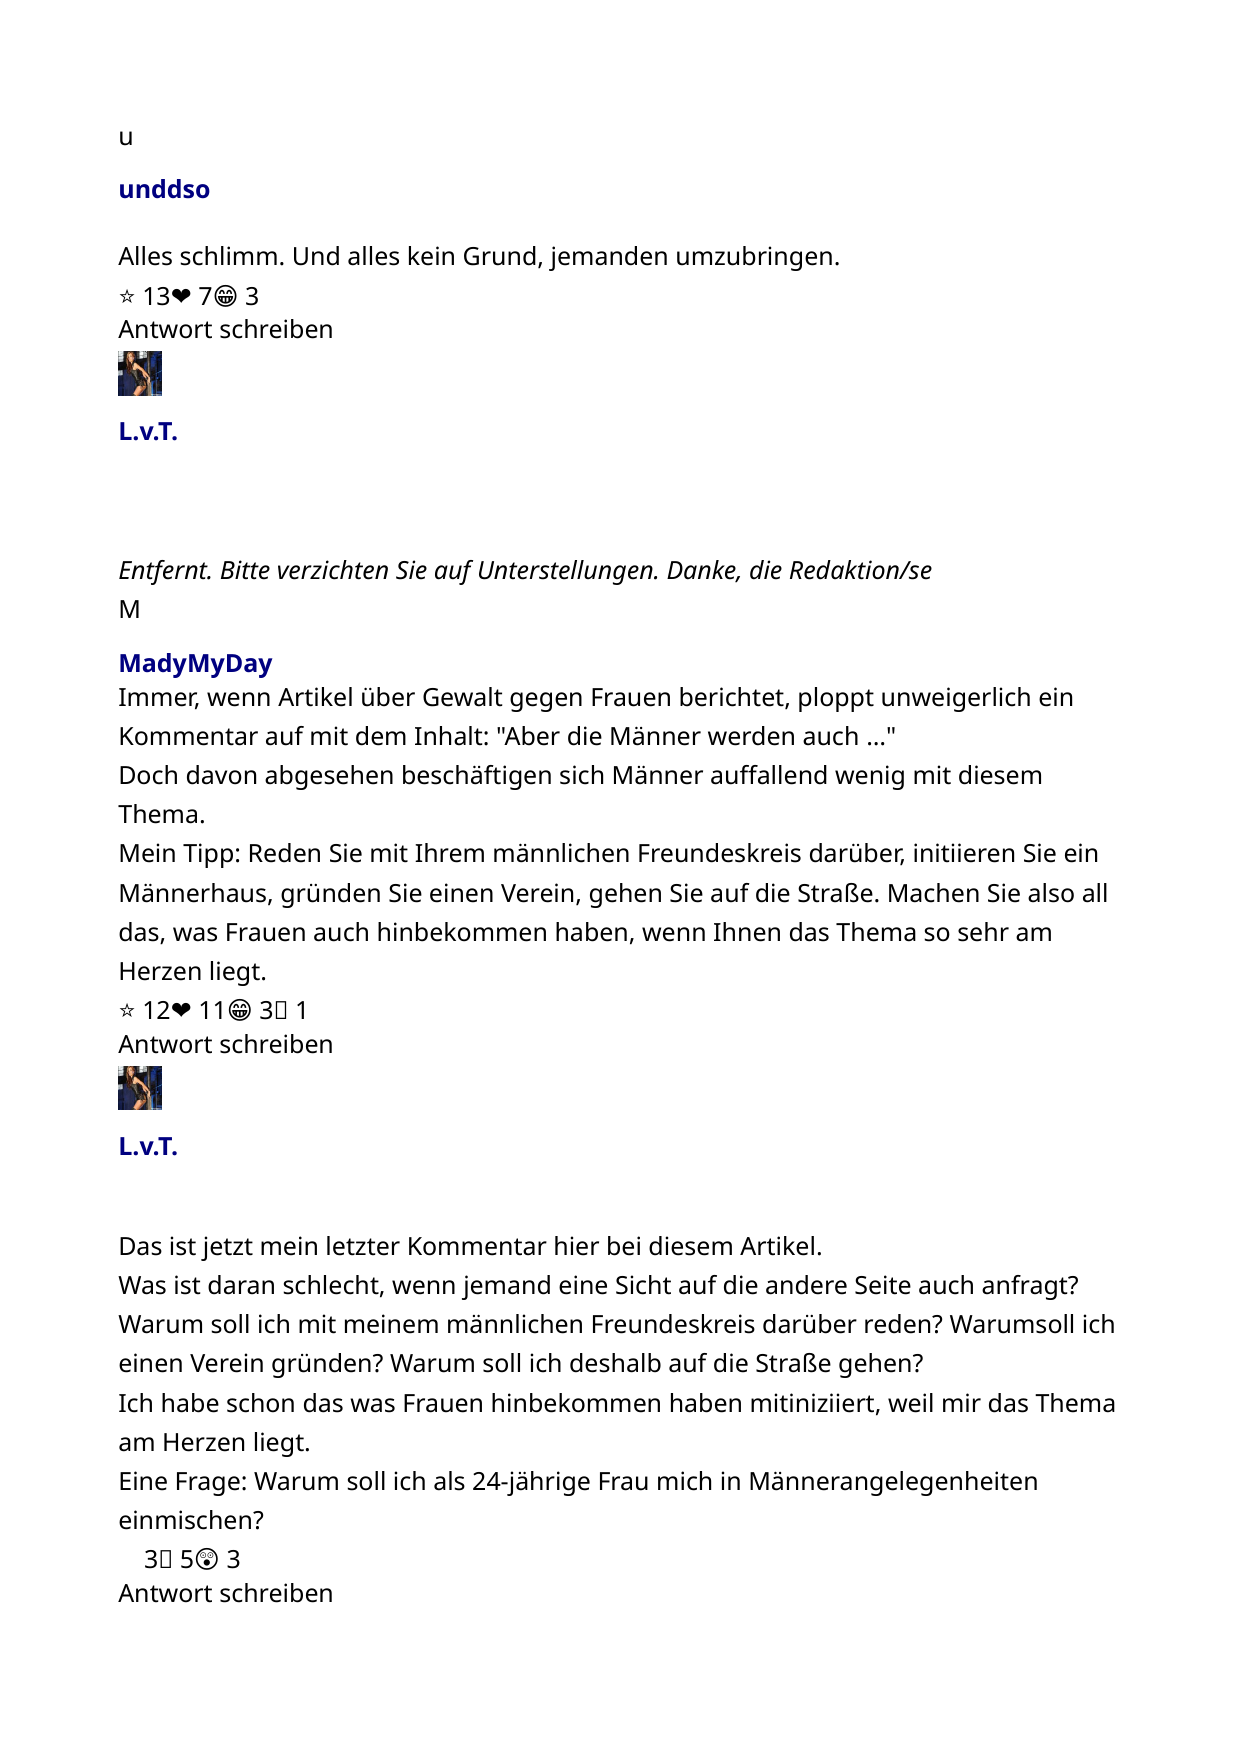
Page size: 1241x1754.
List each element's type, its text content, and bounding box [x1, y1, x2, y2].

text 🙁 3🤨 5😲 3 [118, 1542, 1122, 1576]
text u [118, 118, 1122, 152]
text Eine Frage: Warum soll ich als 24-jährige Frau mich in Männerangelegenheiten einmischen? [118, 1464, 1122, 1537]
text ⭐️ 12❤️ 11😁 3🤨 1 [118, 993, 1122, 1027]
subtitle L.v.T. [118, 414, 1122, 448]
text Antwort schreiben [118, 312, 1122, 346]
text M [118, 592, 1122, 626]
text Ich habe schon das was Frauen hinbekommen haben mitiniziiert, weil mir das Thema am Herzen liegt. [118, 1385, 1122, 1458]
text Antwort schreiben [118, 1576, 1122, 1610]
picture [118, 1066, 162, 1110]
text Entfernt. Bitte verzichten Sie auf Unterstellungen. Danke, die Redaktion/se [118, 552, 1122, 586]
text Antwort schreiben [118, 1027, 1122, 1061]
text Was ist daran schlecht, wenn jemand eine Sicht auf die andere Seite auch anfragt? Warum soll ich mit meinem männlichen Freundeskreis darüber reden? Warumsoll ich einen Verein gründen? Warum soll ich deshalb auf die Straße gehen? [118, 1268, 1122, 1380]
text ⭐️ 13❤️ 7😁 3 [118, 278, 1122, 312]
picture [118, 351, 162, 396]
subtitle MadyMyDay [118, 645, 1122, 679]
text Alles schlimm. Und alles kein Grund, jemanden umzubringen. [118, 239, 1122, 273]
text Immer, wenn Artikel über Gewalt gegen Frauen berichtet, ploppt unweigerlich ein Kommentar auf mit dem Inhalt: "Aber die Männer werden auch …" Doch davon abgesehen beschäftigen sich Männer auffallend wenig mit diesem Thema. Mein Tipp: Reden Sie mit Ihrem männlichen Freundeskreis darüber, initiieren Sie ein Männerhaus, gründen Sie einen Verein, gehen Sie auf die Straße. Machen Sie also all das, was Frauen auch hinbekommen haben, wenn Ihnen das Thema so sehr am Herzen liegt. [118, 679, 1122, 988]
subtitle L.v.T. [118, 1128, 1122, 1163]
text Das ist jetzt mein letzter Kommentar hier bei diesem Artikel. [118, 1229, 1122, 1263]
subtitle unddso [118, 172, 1122, 206]
